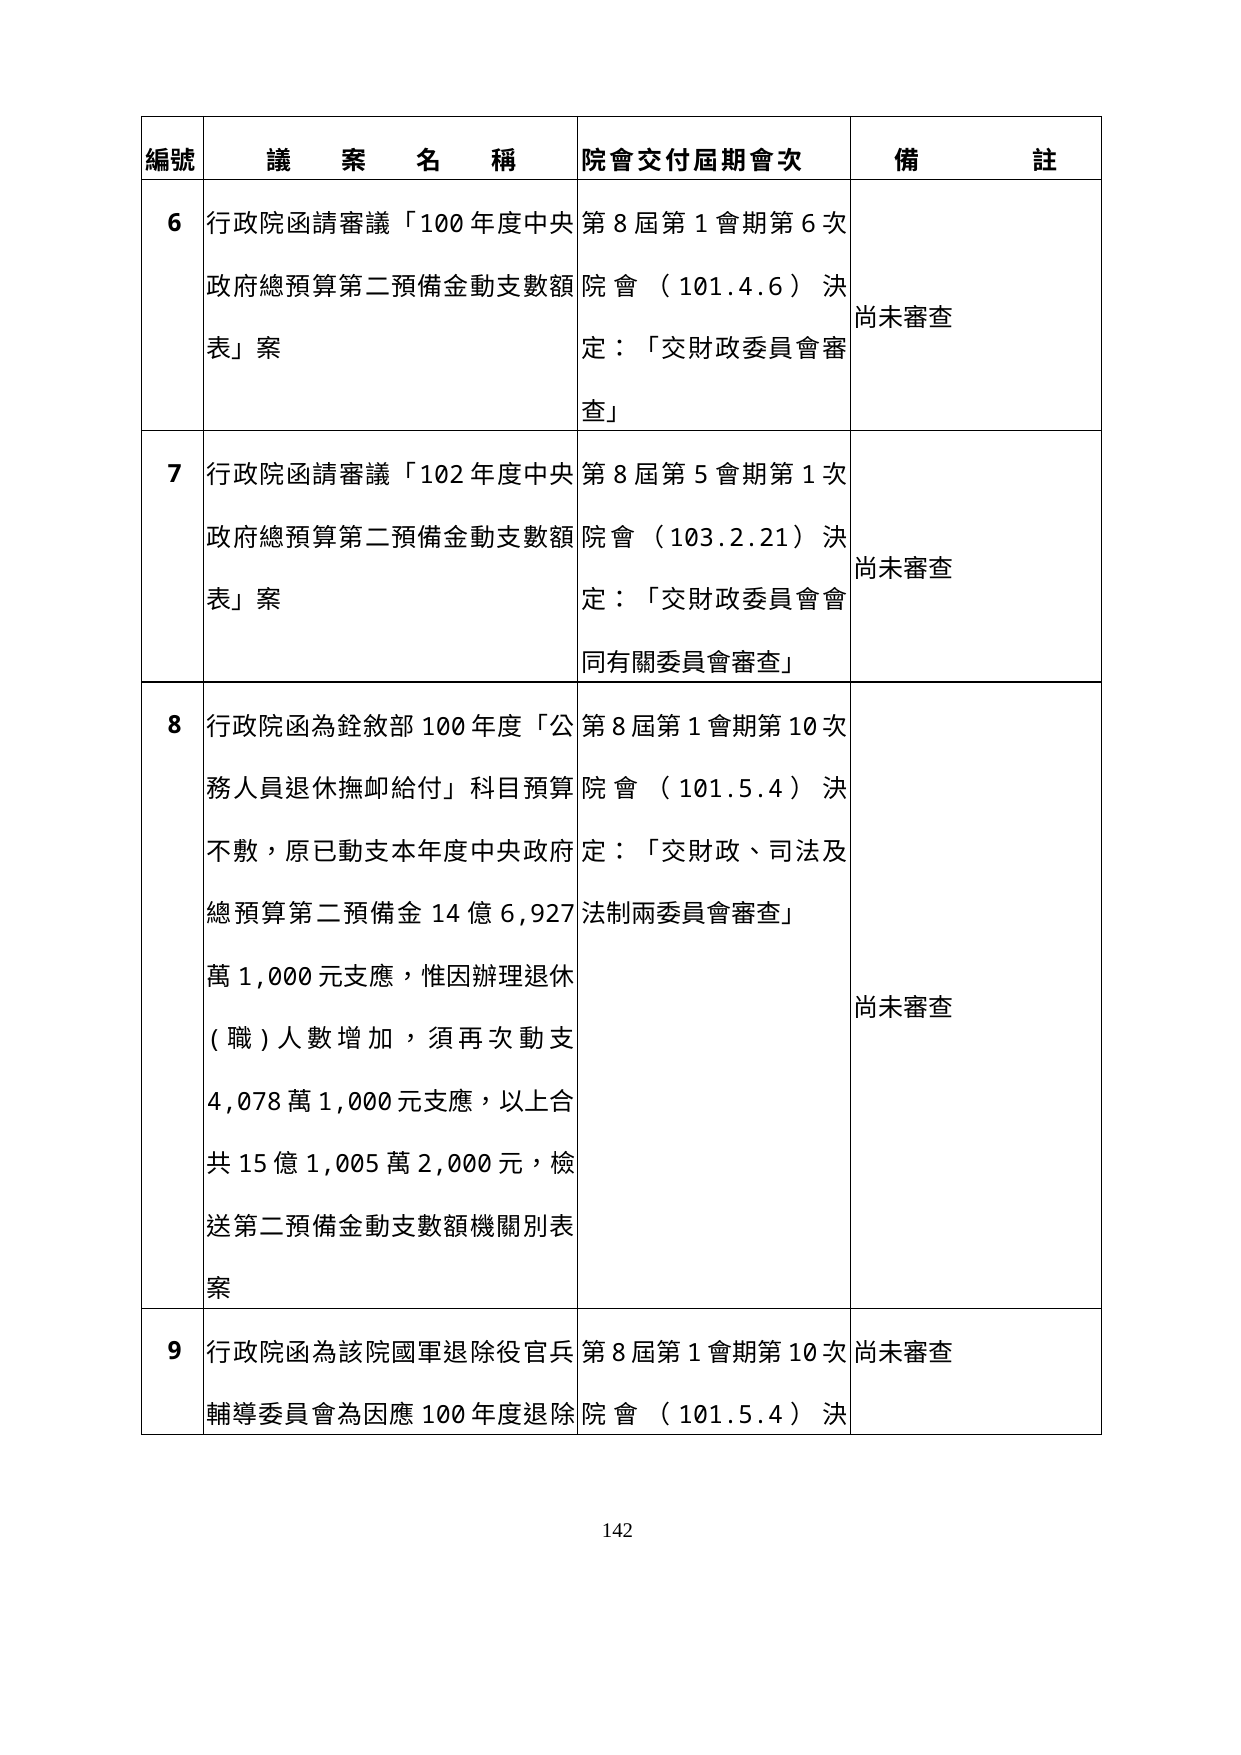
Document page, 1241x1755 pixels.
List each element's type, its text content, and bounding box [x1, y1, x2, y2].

table_header 議 案 名 稱 [204, 117, 577, 179]
table_cell 第8屆第1會期第10次院會（101.5.4）決定：「交財政、司法及法制兩委員會審查」 [578, 683, 850, 1307]
table_cell [142, 683, 203, 1307]
table_cell 第8屆第5會期第1次院會（103.2.21）決定：「交財政委員會會同有關委員會審查」 [578, 431, 850, 681]
table_cell 行政院函請審議「102年度中央政府總預算第二預備金動支數額表」案 [204, 431, 577, 681]
table_cell 尚未審查 [851, 431, 1101, 681]
table_header 院會交付屆期會次 [578, 117, 850, 179]
table_cell 尚未審查 [851, 683, 1101, 1307]
table_cell [142, 431, 203, 681]
table_cell 第8屆第1會期第6次院會（101.4.6）決定：「交財政委員會審查」 [578, 180, 850, 430]
table_cell 尚未審查 [851, 180, 1101, 430]
table_cell [142, 1309, 203, 1433]
table_header 編號 [142, 117, 203, 179]
table_cell 行政院函請審議「100年度中央政府總預算第二預備金動支數額表」案 [204, 180, 577, 430]
table_cell [142, 180, 203, 430]
table_header 備 註 [851, 117, 1101, 179]
table_cell 尚未審查 [851, 1309, 1101, 1433]
table_cell 行政院函為該院國軍退除役官兵輔導委員會為因應100年度退除 [204, 1309, 577, 1433]
table_cell 第8屆第1會期第10次院會（101.5.4）決 [578, 1309, 850, 1433]
table_cell 行政院函為銓敘部100年度「公務人員退休撫卹給付」科目預算不敷，原已動支本年度中央政府總預算第二預備金14億6,927萬1,000元支應，惟因辦理退休(職)人數增加，須再次動支4,078萬1,000元支應，以上合共15億1,005萬2,000元，檢送第二預備金動支數額機關別表案 [204, 683, 577, 1307]
